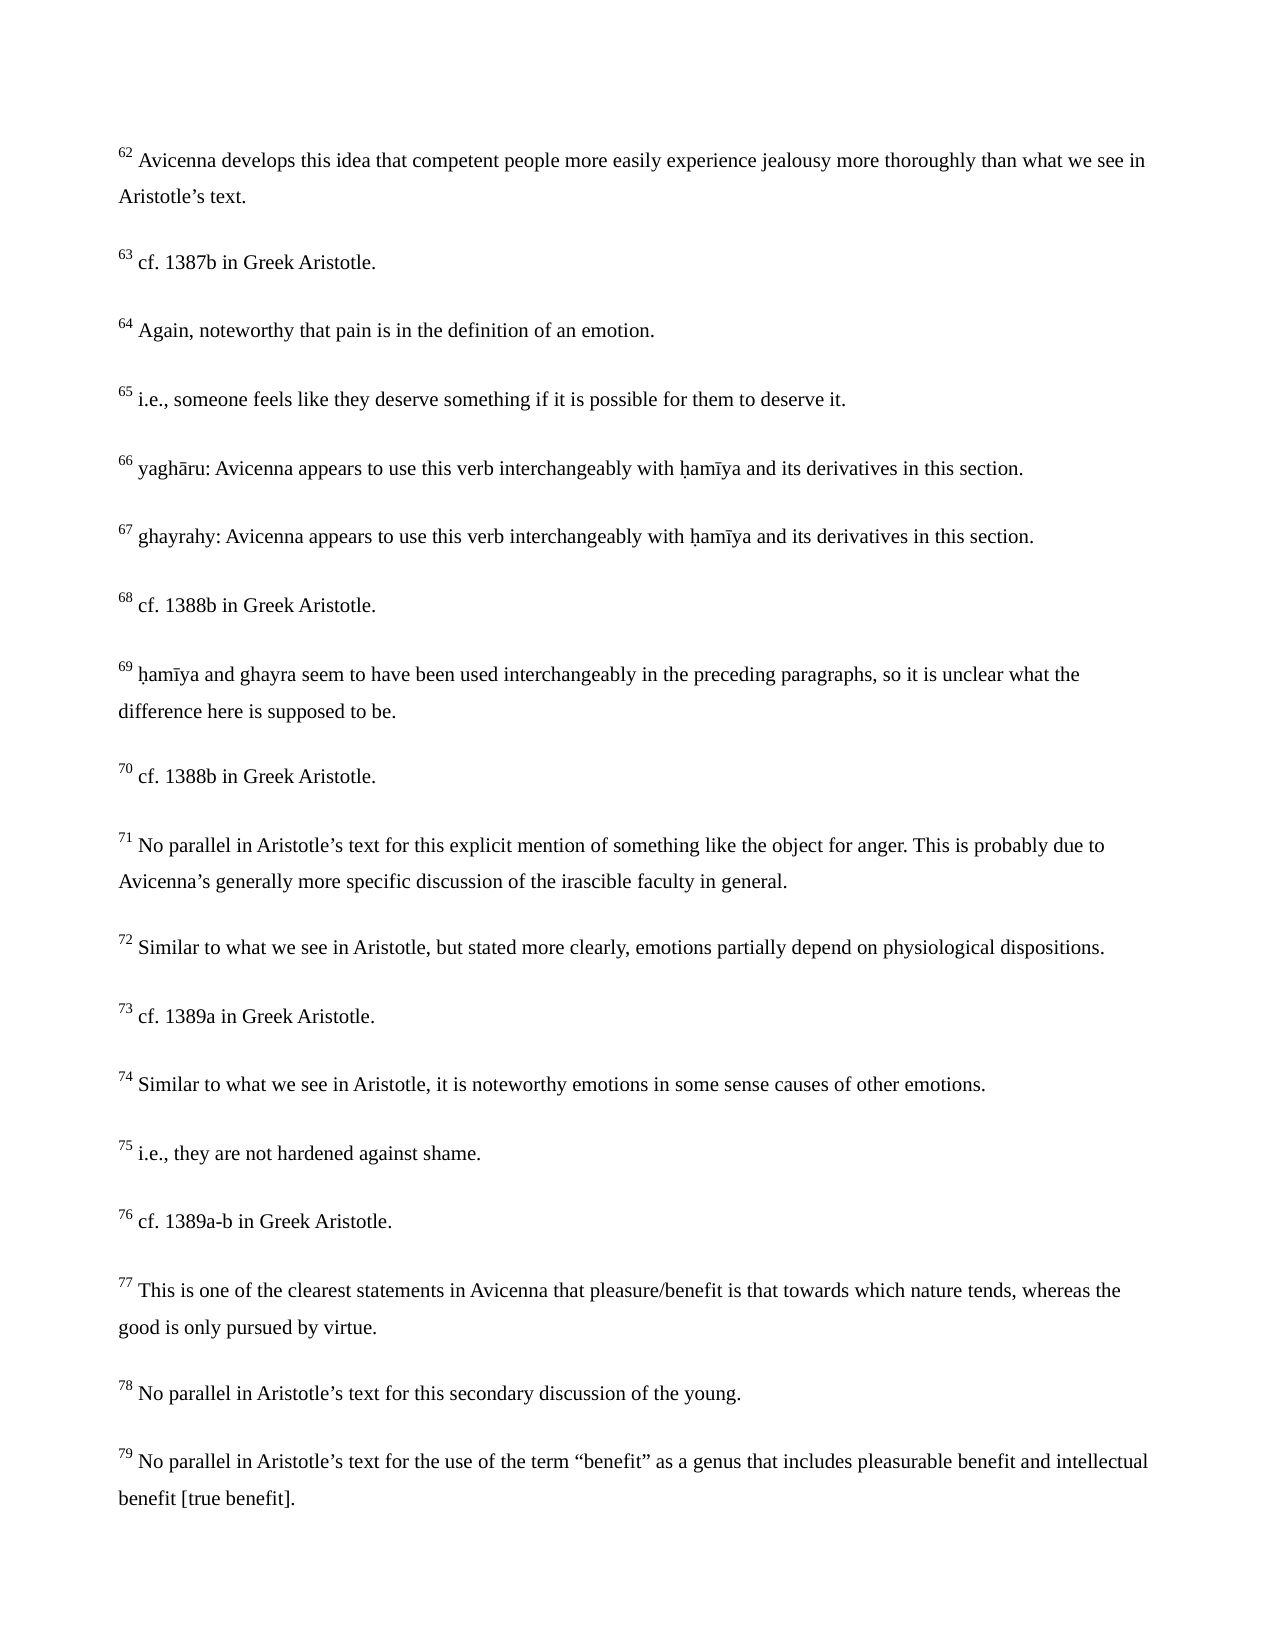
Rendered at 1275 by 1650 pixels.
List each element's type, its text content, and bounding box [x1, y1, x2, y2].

text cf. 1389a-b in Greek Aristotle. [118, 1206, 1157, 1234]
text cf. 1388b in Greek Aristotle. [118, 589, 1157, 618]
text No parallel in Aristotle’s text for the use of the term “benefit” as a genus that includes pleasurable benefit and intellectual benefit [true benefit]. [118, 1445, 1157, 1510]
text No parallel in Aristotle’s text for this explicit mention of something like the object for anger. This is probably due to Avicenna’s generally more specific discussion of the irascible faculty in general. [118, 829, 1157, 893]
text i.e., they are not hardened against shame. [118, 1137, 1157, 1166]
text Avicenna develops this idea that competent people more easily experience jealousy more thoroughly than what we see in Aristotle’s text. [118, 144, 1157, 208]
text This is one of the clearest statements in Avicenna that pleasure/benefit is that towards which nature tends, whereas the good is only pursued by virtue. [118, 1274, 1157, 1339]
text Similar to what we see in Aristotle, but stated more clearly, emotions partially depend on physiological dispositions. [118, 931, 1157, 960]
text cf. 1387b in Greek Aristotle. [118, 246, 1157, 275]
text cf. 1389a in Greek Aristotle. [118, 1000, 1157, 1028]
text yaghāru: Avicenna appears to use this verb interchangeably with ḥamīya and its derivatives in this section. [118, 452, 1157, 481]
text Similar to what we see in Aristotle, it is noteworthy emotions in some sense causes of other emotions. [118, 1068, 1157, 1097]
text i.e., someone feels like they deserve something if it is possible for them to deserve it. [118, 383, 1157, 412]
text No parallel in Aristotle’s text for this secondary discussion of the young. [118, 1377, 1157, 1405]
text cf. 1388b in Greek Aristotle. [118, 760, 1157, 789]
text ghayrahy: Avicenna appears to use this verb interchangeably with ḥamīya and its derivatives in this section. [118, 521, 1157, 549]
text ḥamīya and ghayra seem to have been used interchangeably in the preceding paragraphs, so it is unclear what the difference here is supposed to be. [118, 658, 1157, 723]
text Again, noteworthy that pain is in the definition of an emotion. [118, 314, 1157, 343]
